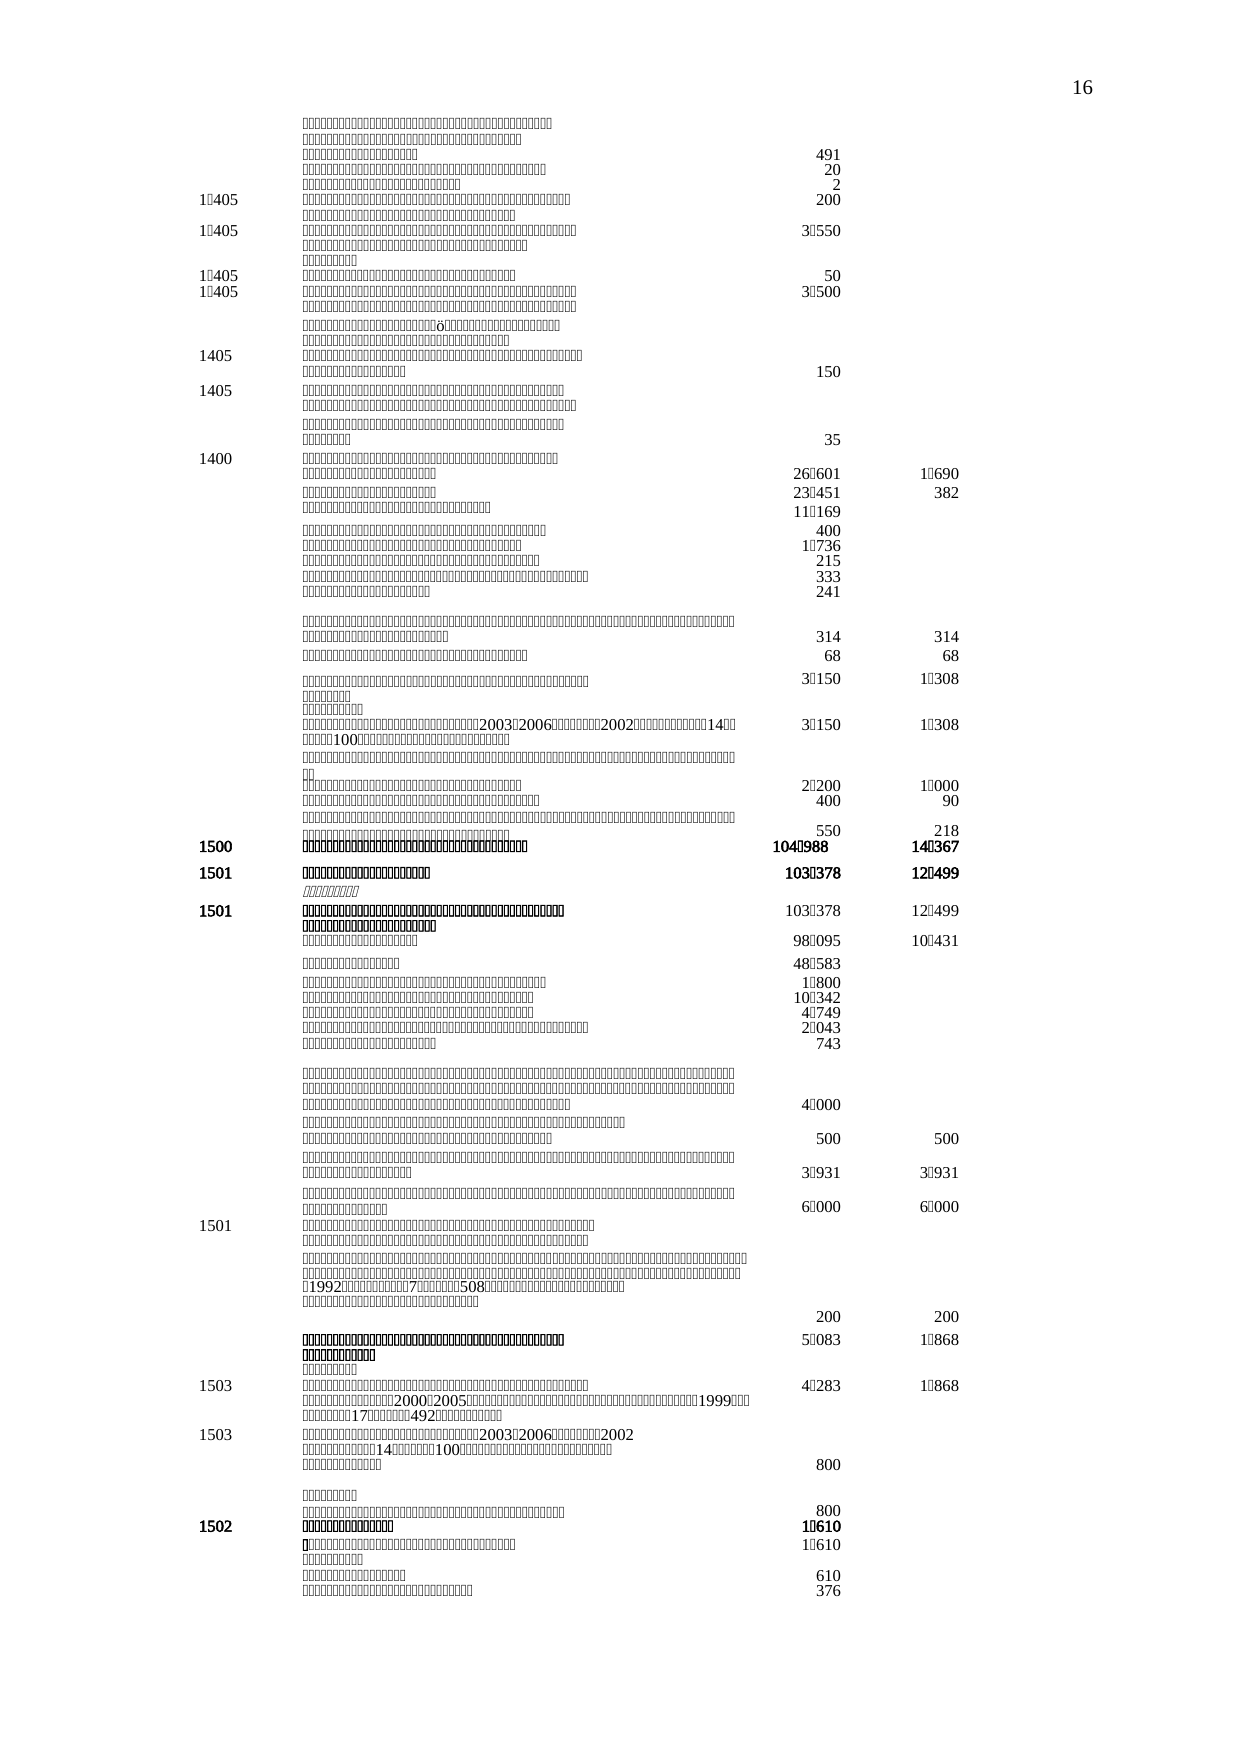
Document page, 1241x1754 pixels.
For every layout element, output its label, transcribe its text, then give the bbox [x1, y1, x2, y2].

table_cell  [291, 502, 749, 525]
table_cell  [749, 650, 852, 673]
table_cell [852, 1007, 970, 1022]
table_cell  [764, 1380, 852, 1429]
table_cell [970, 285, 1001, 350]
table_cell [749, 255, 852, 270]
table_cell  [852, 616, 970, 650]
table_cell [852, 540, 970, 555]
table_cell [188, 616, 291, 650]
table_cell [852, 992, 970, 1007]
table_cell  [188, 905, 291, 935]
table_cell  [749, 149, 852, 164]
table_cell [970, 1118, 1001, 1152]
table_cell  [291, 616, 749, 650]
table_cell [970, 795, 1001, 810]
table_cell [852, 555, 970, 571]
table_cell [852, 571, 970, 586]
table_cell [188, 1186, 291, 1220]
table_cell    [291, 1429, 763, 1490]
table_cell [188, 555, 291, 571]
table_cell  [291, 1023, 749, 1038]
table_cell  [749, 1118, 852, 1152]
table_cell [970, 350, 1001, 384]
table_cell [970, 650, 1001, 673]
table_cell  [749, 992, 852, 1007]
table_cell [970, 255, 1001, 270]
table_cell [852, 164, 970, 179]
table_cell  [291, 1554, 763, 1569]
table_cell   [291, 1380, 763, 1429]
table_cell  [291, 867, 749, 886]
table_cell  [291, 935, 749, 958]
table_cell  [188, 194, 291, 224]
table_cell [852, 255, 970, 270]
table_cell  [749, 1023, 852, 1038]
table_cell  [291, 1152, 749, 1186]
table_cell  [852, 810, 970, 840]
table_cell [852, 270, 970, 285]
table_cell [188, 255, 291, 270]
table_cell [749, 886, 852, 905]
table_cell [188, 780, 291, 795]
table_cell [970, 810, 1001, 840]
table_cell  [291, 149, 749, 164]
table_cell [188, 179, 291, 194]
table_cell  [291, 704, 749, 719]
table_cell  [291, 586, 749, 616]
table_cell  [764, 1220, 852, 1334]
table_cell [852, 1068, 970, 1117]
table_cell  [852, 1380, 970, 1429]
table_cell [970, 1490, 1001, 1505]
table_cell [188, 704, 291, 719]
table_cell  [749, 164, 852, 179]
table_cell  [291, 1585, 763, 1600]
table_cell [764, 1364, 852, 1379]
table_cell [749, 118, 852, 148]
table_cell  [291, 977, 749, 992]
table_cell  [749, 673, 852, 703]
table_cell [749, 385, 852, 419]
table_cell [188, 673, 291, 703]
table_cell [188, 118, 291, 148]
table_cell [970, 487, 1001, 502]
table_cell [764, 1490, 852, 1505]
table_cell  [764, 1334, 852, 1364]
table_cell [852, 977, 970, 992]
table_cell [970, 780, 1001, 795]
table_cell [970, 1520, 1001, 1539]
table_cell [852, 704, 970, 719]
table_cell [188, 719, 291, 779]
table_cell  [852, 905, 970, 935]
table_cell [764, 1554, 852, 1569]
table_cell  [749, 1152, 852, 1186]
table_cell [970, 502, 1001, 525]
table_cell  [749, 867, 852, 886]
table_cell [852, 1429, 970, 1490]
table_cell  [852, 1186, 970, 1220]
table_cell [749, 704, 852, 719]
table_cell [188, 487, 291, 502]
table_cell [970, 977, 1001, 992]
table_cell [852, 1554, 970, 1569]
table_cell [188, 502, 291, 525]
table_cell   [291, 453, 749, 487]
table_cell  [749, 525, 852, 540]
table_cell [852, 179, 970, 194]
table_cell  [852, 487, 970, 502]
table_cell [188, 1068, 291, 1117]
table_cell [970, 164, 1001, 179]
table_cell [852, 586, 970, 616]
table_cell [970, 118, 1001, 148]
table_cell  [291, 795, 749, 810]
table_cell  [764, 1429, 852, 1490]
table_cell [188, 1038, 291, 1068]
table_cell  [291, 650, 749, 673]
table_cell [188, 886, 291, 905]
table_cell  [749, 350, 852, 384]
table_cell  [749, 719, 852, 779]
table_cell  [291, 958, 749, 977]
table_cell [970, 194, 1001, 224]
table_cell [852, 502, 970, 525]
table_cell  [852, 935, 970, 958]
table_cell  [852, 1334, 970, 1364]
table_cell [970, 1585, 1001, 1600]
table_cell  [291, 255, 749, 270]
table_cell   [291, 194, 749, 224]
table_cell  [749, 285, 852, 350]
table_cell [970, 385, 1001, 419]
table_cell [970, 419, 1001, 453]
table_cell [970, 1570, 1001, 1585]
table_cell [852, 225, 970, 255]
table_cell  [291, 1570, 763, 1585]
table_cell  [749, 502, 852, 525]
table_cell [970, 840, 1001, 867]
table_cell  [188, 840, 291, 867]
table_cell  [188, 453, 291, 487]
table_cell  [291, 1007, 749, 1022]
table_cell [188, 540, 291, 555]
table_cell  [291, 270, 749, 285]
table_cell [852, 385, 970, 419]
table_cell  [291, 1038, 749, 1068]
table_cell  [291, 1520, 763, 1539]
table_cell  [188, 350, 291, 384]
table_cell  [852, 1220, 970, 1334]
table_cell  [749, 935, 852, 958]
table_cell [188, 1023, 291, 1038]
table_cell  [749, 1007, 852, 1022]
table_cell [188, 1554, 291, 1569]
table_cell [970, 571, 1001, 586]
table_cell [188, 1152, 291, 1186]
table_cell  [188, 1380, 291, 1429]
table_cell   [291, 719, 749, 779]
table_cell [188, 1118, 291, 1152]
table_cell [188, 1539, 291, 1554]
table_cell  [291, 179, 749, 194]
table_cell  [291, 487, 749, 502]
table_cell  [291, 1539, 763, 1554]
table_cell  [188, 270, 291, 285]
table_cell [970, 1334, 1001, 1364]
table_cell [852, 525, 970, 540]
table_cell  [764, 1570, 852, 1585]
table_cell [970, 1554, 1001, 1569]
table_cell   [291, 385, 749, 419]
table_cell [970, 1380, 1001, 1429]
table_cell [852, 1585, 970, 1600]
table_cell      [291, 1220, 763, 1334]
table_cell  [188, 385, 291, 419]
table_cell  [749, 905, 852, 935]
table_cell [852, 886, 970, 905]
table_cell  [749, 555, 852, 571]
table_cell [970, 586, 1001, 616]
table_cell [852, 194, 970, 224]
table_cell [970, 1505, 1001, 1520]
table_cell [188, 992, 291, 1007]
table_cell   [291, 225, 749, 255]
table_cell   ö  [291, 285, 749, 350]
table_cell  [749, 840, 852, 867]
table_cell  [291, 164, 749, 179]
table_cell  [852, 867, 970, 886]
table_cell  [749, 419, 852, 453]
table_cell [970, 1068, 1001, 1117]
table_cell [852, 1038, 970, 1068]
table_cell [852, 285, 970, 350]
table_cell [188, 1007, 291, 1022]
table_cell  [291, 555, 749, 571]
table_cell  [188, 867, 291, 886]
table_cell  [852, 1118, 970, 1152]
table_cell  [749, 179, 852, 194]
table_cell  [188, 1429, 291, 1490]
table_cell [970, 225, 1001, 255]
table_cell [970, 1539, 1001, 1554]
table_cell  [749, 780, 852, 795]
table_cell [970, 1429, 1001, 1490]
table_cell [970, 1186, 1001, 1220]
table_cell  [749, 225, 852, 255]
table_cell  [291, 540, 749, 555]
table_cell  [188, 1520, 291, 1539]
table_cell [188, 1334, 291, 1364]
table_cell  [749, 795, 852, 810]
table_cell  [852, 719, 970, 779]
table_cell   [291, 118, 749, 148]
table_cell  [749, 1038, 852, 1068]
table_cell [188, 164, 291, 179]
table_cell [970, 886, 1001, 905]
table_cell  [764, 1520, 852, 1539]
table_cell [970, 525, 1001, 540]
table_cell  [852, 840, 970, 867]
table_cell [970, 1152, 1001, 1186]
table_cell [970, 719, 1001, 779]
table_cell  [749, 194, 852, 224]
table_cell [852, 1023, 970, 1038]
table_cell  [291, 780, 749, 795]
table_cell [852, 1505, 970, 1520]
table_cell [970, 704, 1001, 719]
table_cell  [291, 810, 749, 840]
table_cell  [749, 453, 852, 487]
table_cell [970, 149, 1001, 164]
table_cell   [291, 419, 749, 453]
table_cell   [291, 905, 749, 935]
table_cell  [749, 1186, 852, 1220]
table_cell   [291, 1118, 749, 1152]
table_cell [970, 1038, 1001, 1068]
table_cell [852, 419, 970, 453]
table_cell [852, 118, 970, 148]
table_cell  [188, 285, 291, 350]
table_cell [188, 525, 291, 540]
table_cell  [291, 1068, 749, 1117]
table_cell  [764, 1585, 852, 1600]
table_cell [852, 1364, 970, 1379]
table_cell [188, 795, 291, 810]
table_cell  [291, 992, 749, 1007]
table_cell  [749, 540, 852, 555]
table_cell [188, 810, 291, 840]
table_cell  [291, 1505, 763, 1520]
table_cell  [852, 795, 970, 810]
table_cell  [764, 1505, 852, 1520]
table_cell [188, 571, 291, 586]
table_cell  [291, 1490, 763, 1505]
table_cell  [749, 487, 852, 502]
table_cell [970, 270, 1001, 285]
table_cell   [291, 1334, 763, 1364]
table_cell  [749, 977, 852, 992]
table_cell [852, 1539, 970, 1554]
table_cell [970, 1007, 1001, 1022]
table_cell [970, 867, 1001, 886]
table_cell [970, 1220, 1001, 1334]
table_cell [188, 1585, 291, 1600]
table_cell [188, 958, 291, 977]
table_cell [188, 586, 291, 616]
table_cell  [291, 1364, 763, 1379]
table_cell  [749, 1068, 852, 1117]
table_cell [970, 958, 1001, 977]
table_cell [852, 1490, 970, 1505]
table_cell   [291, 350, 749, 384]
table_cell [970, 453, 1001, 487]
table_cell  [852, 1152, 970, 1186]
table_cell  [749, 571, 852, 586]
table_cell  [188, 1220, 291, 1334]
table_cell [852, 149, 970, 164]
table_cell  [188, 225, 291, 255]
table_cell [188, 149, 291, 164]
table_cell  [291, 1186, 749, 1220]
table_cell  [749, 270, 852, 285]
table_cell [970, 992, 1001, 1007]
table_cell  [749, 958, 852, 977]
table_cell   [291, 673, 749, 703]
table_cell  [749, 810, 852, 840]
table_cell [852, 1520, 970, 1539]
table_cell [970, 905, 1001, 935]
table_cell [970, 540, 1001, 555]
table_cell  [291, 525, 749, 540]
table_cell  [749, 616, 852, 650]
table_cell  [852, 453, 970, 487]
table_cell [970, 1364, 1001, 1379]
table_cell [188, 1505, 291, 1520]
table_cell [970, 673, 1001, 703]
table_cell [188, 935, 291, 958]
table_cell [188, 1490, 291, 1505]
table_cell [188, 1364, 291, 1379]
table_cell  [291, 886, 749, 905]
table_cell [970, 1023, 1001, 1038]
table_cell [188, 977, 291, 992]
table_cell  [749, 586, 852, 616]
table_cell [188, 419, 291, 453]
table_cell  [852, 650, 970, 673]
table_cell [970, 935, 1001, 958]
table_cell  [764, 1539, 852, 1554]
table_cell [188, 1570, 291, 1585]
table_cell  [291, 840, 749, 867]
table_cell [188, 650, 291, 673]
table_cell [852, 1570, 970, 1585]
table_cell [970, 555, 1001, 571]
table_cell  [852, 673, 970, 703]
table_cell [970, 179, 1001, 194]
table_cell  [291, 571, 749, 586]
table_cell [852, 350, 970, 384]
table_cell [852, 958, 970, 977]
table_cell  [852, 780, 970, 795]
table_cell [970, 616, 1001, 650]
